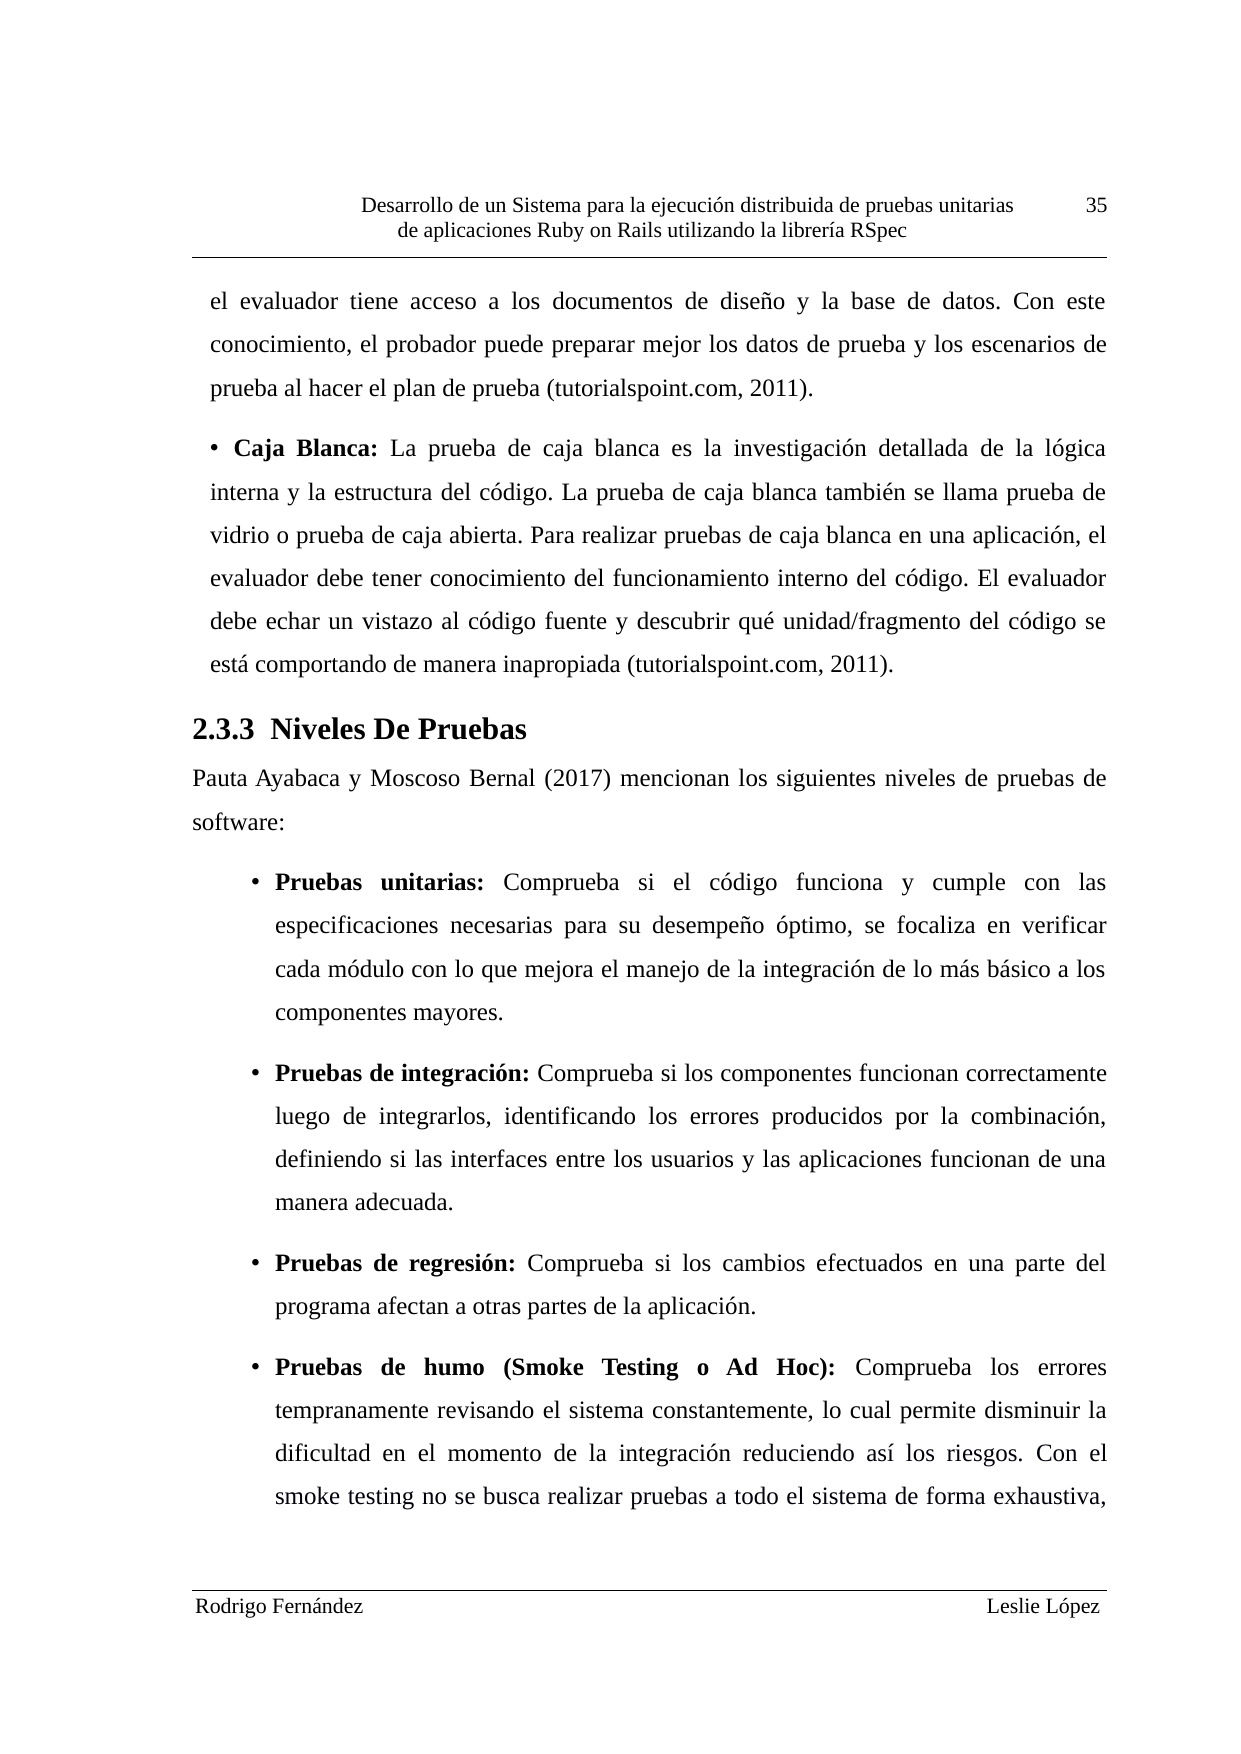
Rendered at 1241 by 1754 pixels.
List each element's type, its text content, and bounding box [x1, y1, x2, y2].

subtitle Niveles de Pruebas [192, 710, 1107, 746]
list Pruebas de humo (Smoke Testing o Ad Hoc): Comprueba los errores tempranamente revisando el sistema constantemente, lo cual permite disminuir la dificultad en el momento de la integración reduciendo así los riesgos. Con el smoke testing no se busca realizar pruebas a todo el sistema de forma exhaustiva, [251, 1352, 1107, 1510]
list Pruebas unitarias: Comprueba si el código funciona y cumple con las especificaciones necesarias para su desempeño óptimo, se focaliza en verificar cada módulo con lo que mejora el manejo de la integración de lo más básico a los componentes mayores. [251, 867, 1107, 1026]
text Pauta Ayabaca y Moscoso Bernal (2017)⁠ mencionan los siguientes niveles de pruebas de software: [192, 763, 1107, 835]
list Pruebas de integración: Comprueba si los componentes funcionan correctamente luego de integrarlos, identificando los errores producidos por la combinación, definiendo si las interfaces entre los usuarios y las aplicaciones funcionan de una manera adecuada. [251, 1058, 1107, 1216]
list el evaluador tiene acceso a los documentos de diseño y la base de datos. Con este conocimiento, el probador puede preparar mejor los datos de prueba y los escenarios de prueba al hacer el plan de prueba (tutorialspoint.com, 2011)⁠. [210, 286, 1107, 401]
list Pruebas de regresión: Comprueba si los cambios efectuados en una parte del programa afectan a otras partes de la aplicación. [251, 1248, 1107, 1320]
list Caja Blanca: La prueba de caja blanca es la investigación detallada de la lógica interna y la estructura del código. La prueba de caja blanca también se llama prueba de vidrio o prueba de caja abierta. Para realizar pruebas de caja blanca en una aplicación, el evaluador debe tener conocimiento del funcionamiento interno del código. El evaluador debe echar un vistazo al código fuente y descubrir qué unidad/fragmento del código se está comportando de manera inapropiada (tutorialspoint.com, 2011)⁠. [210, 433, 1107, 678]
